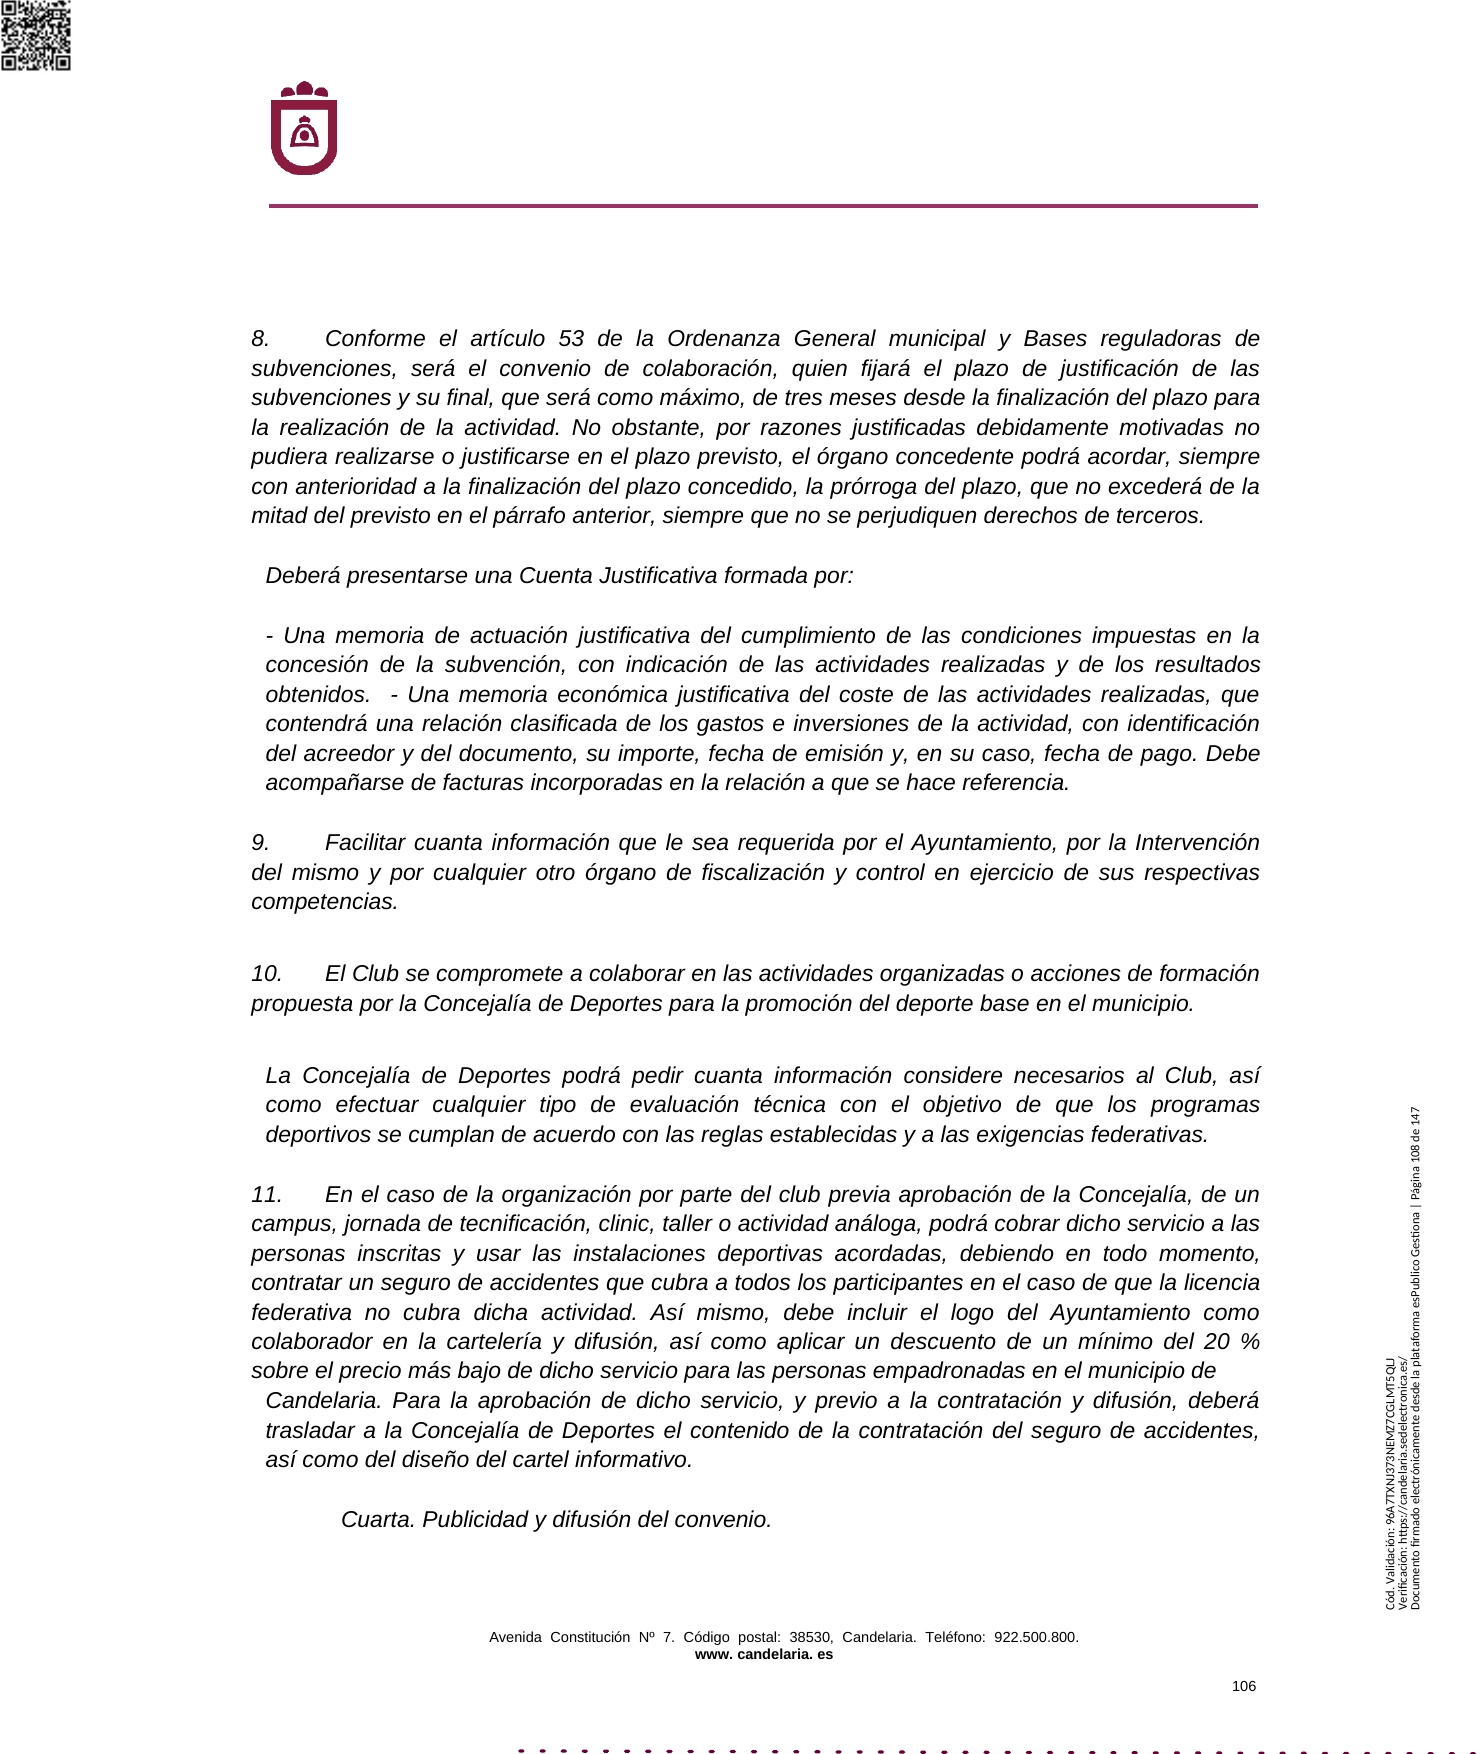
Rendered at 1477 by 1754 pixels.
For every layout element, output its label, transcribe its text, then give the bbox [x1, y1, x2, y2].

list En el caso de la organización por parte del club previa aprobación de la Concejalía, de un campus, jornada de tecnificación, clinic, taller o actividad análoga, podrá cobrar dicho servicio a las personas inscritas y usar las instalaciones deportivas acordadas, debiendo en todo momento, contratar un seguro de accidentes que cubra a todos los participantes en el caso de que la licencia federativa no cubra dicha actividad. Así mismo, debe incluir el logo del Ayuntamiento como colaborador en la cartelería y difusión, así como aplicar un descuento de un mínimo del 20 % sobre el precio más bajo de dicho servicio para las personas empadronadas en el municipio de [251, 1181, 1263, 1384]
list Conforme el artículo 53 de la Ordenanza General municipal y Bases reguladoras de subvenciones, será el convenio de colaboración, quien fijará el plazo de justificación de las subvenciones y su final, que será como máximo, de tres meses desde la finalización del plazo para la realización de la actividad. No obstante, por razones justificadas debidamente motivadas no pudiera realizarse o justificarse en el plazo previsto, el órgano concedente podrá acordar, siempre con anterioridad a la finalización del plazo concedido, la prórroga del plazo, que no excederá de la mitad del previsto en el párrafo anterior, siempre que no se perjudiquen derechos de terceros. [251, 325, 1263, 528]
text - Una memoria de actuación justificativa del cumplimiento de las condiciones impuestas en la concesión de la subvención, con indicación de las actividades realizadas y de los resultados obtenidos. - Una memoria económica justificativa del coste de las actividades realizadas, que contendrá una relación clasificada de los gastos e inversiones de la actividad, con identificación del acreedor y del documento, su importe, fecha de emisión y, en su caso, fecha de pago. Debe acompañarse de facturas incorporadas en la relación a que se hace referencia. [265, 622, 1263, 796]
text La Concejalía de Deportes podrá pedir cuanta información considere necesarios al Club, así como efectuar cualquier tipo de evaluación técnica con el objetivo de que los programas deportivos se cumplan de acuerdo con las reglas establecidas y a las exigencias federativas. [265, 1062, 1263, 1147]
list Facilitar cuanta información que le sea requerida por el Ayuntamiento, por la Intervención del mismo y por cualquier otro órgano de fiscalización y control en ejercicio de sus respectivas competencias. [251, 829, 1263, 914]
text Deberá presentarse una Cuenta Justificativa formada por: [265, 562, 1263, 588]
text Cuarta. Publicidad y difusión del convenio. [341, 1506, 1263, 1532]
list El Club se compromete a colaborar en las actividades organizadas o acciones de formación propuesta por la Concejalía de Deportes para la promoción del deporte base en el municipio. [251, 960, 1263, 1016]
text Candelaria. Para la aprobación de dicho servicio, y previo a la contratación y difusión, deberá trasladar a la Concejalía de Deportes el contenido de la contratación del seguro de accidentes, así como del diseño del cartel informativo. [265, 1387, 1263, 1473]
